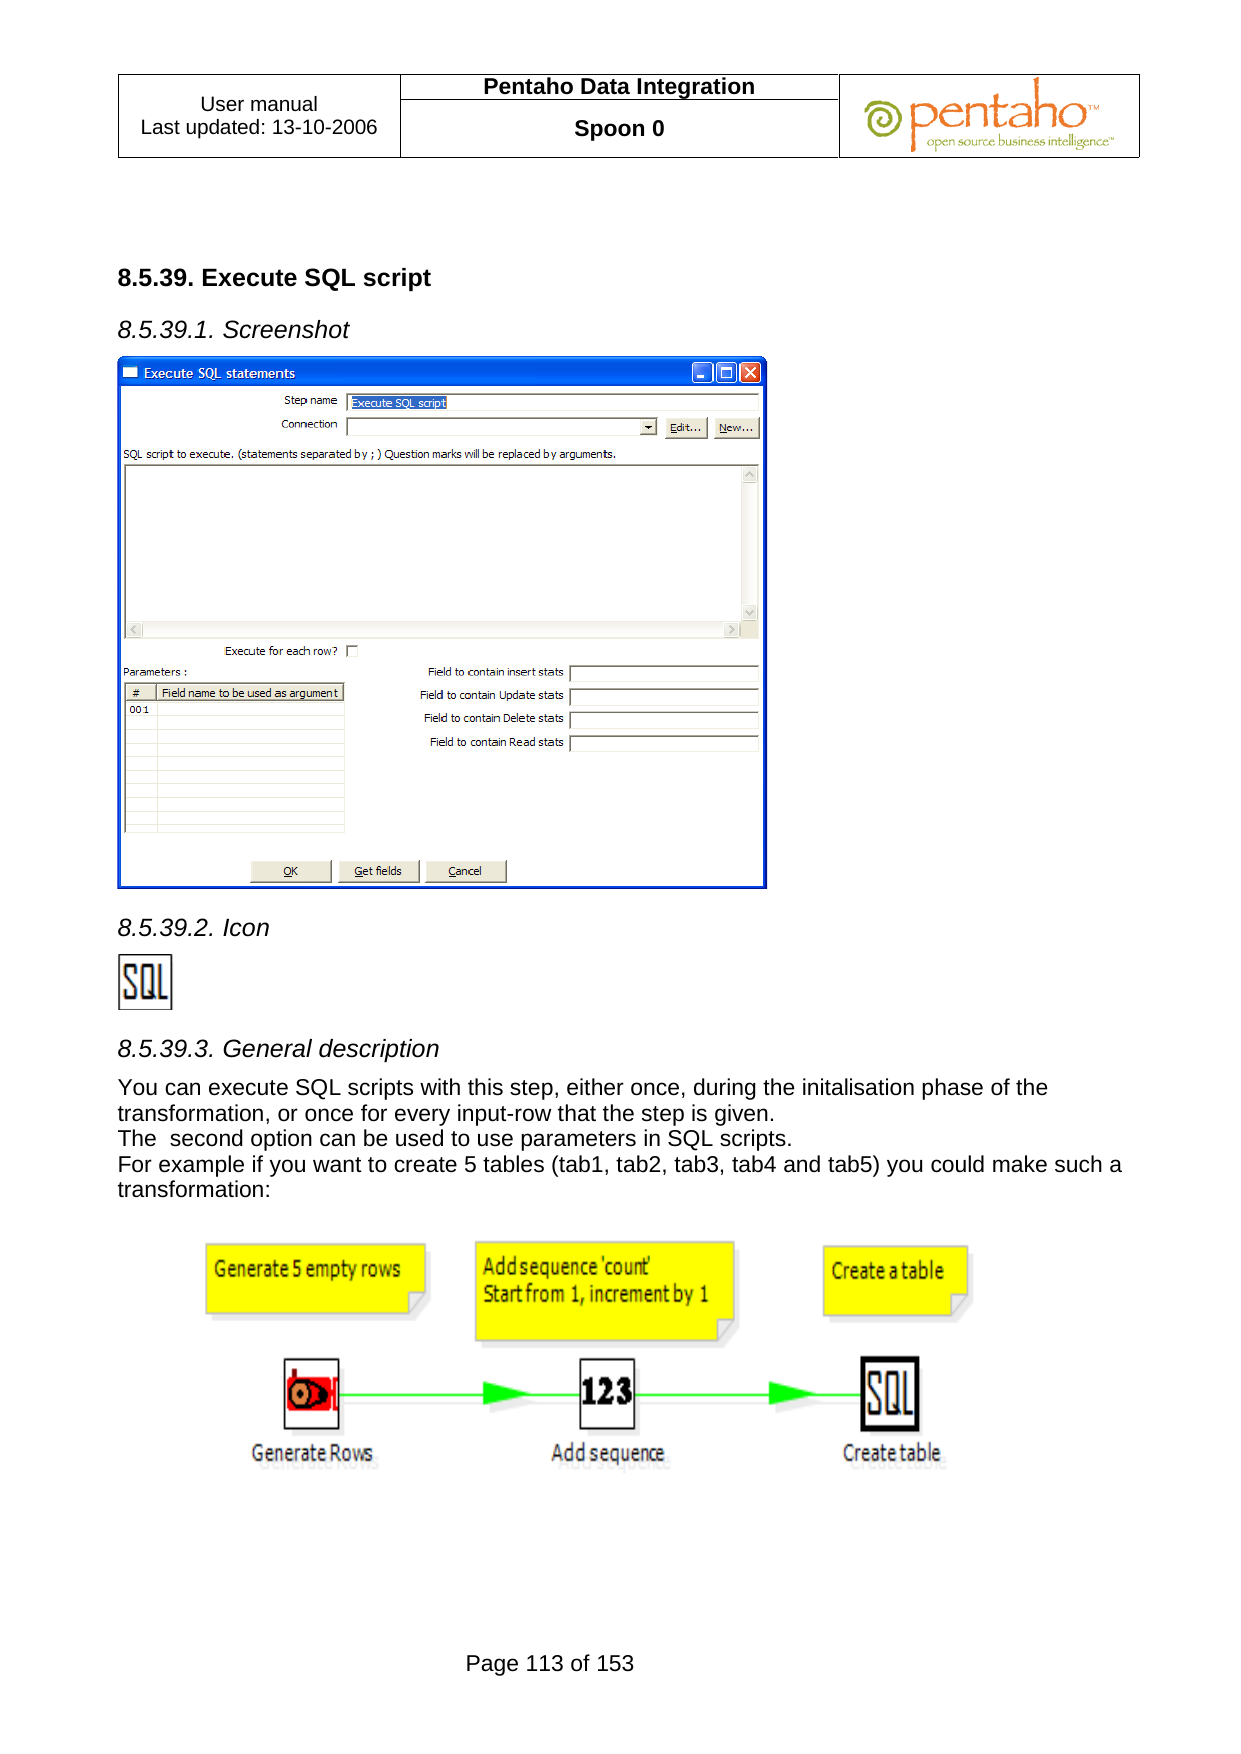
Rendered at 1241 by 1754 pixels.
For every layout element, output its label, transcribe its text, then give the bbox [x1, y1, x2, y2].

subtitle Icon [117, 914, 1137, 942]
text For example if you want to create 5 tables (tab1, tab2, tab3, tab4 and tab5) you could make such a transformation: [117, 1151, 1137, 1202]
text The second option can be used to use parameters in SQL scripts. [117, 1126, 1137, 1151]
subtitle Screenshot [117, 316, 1137, 344]
subtitle Execute SQL script [117, 263, 1137, 291]
subtitle General description [117, 1034, 1137, 1062]
text You can execute SQL scripts with this step, either once, during the initalisation phase of the transformation, or once for every input-row that the step is given. [117, 1075, 1137, 1126]
picture [117, 356, 768, 889]
